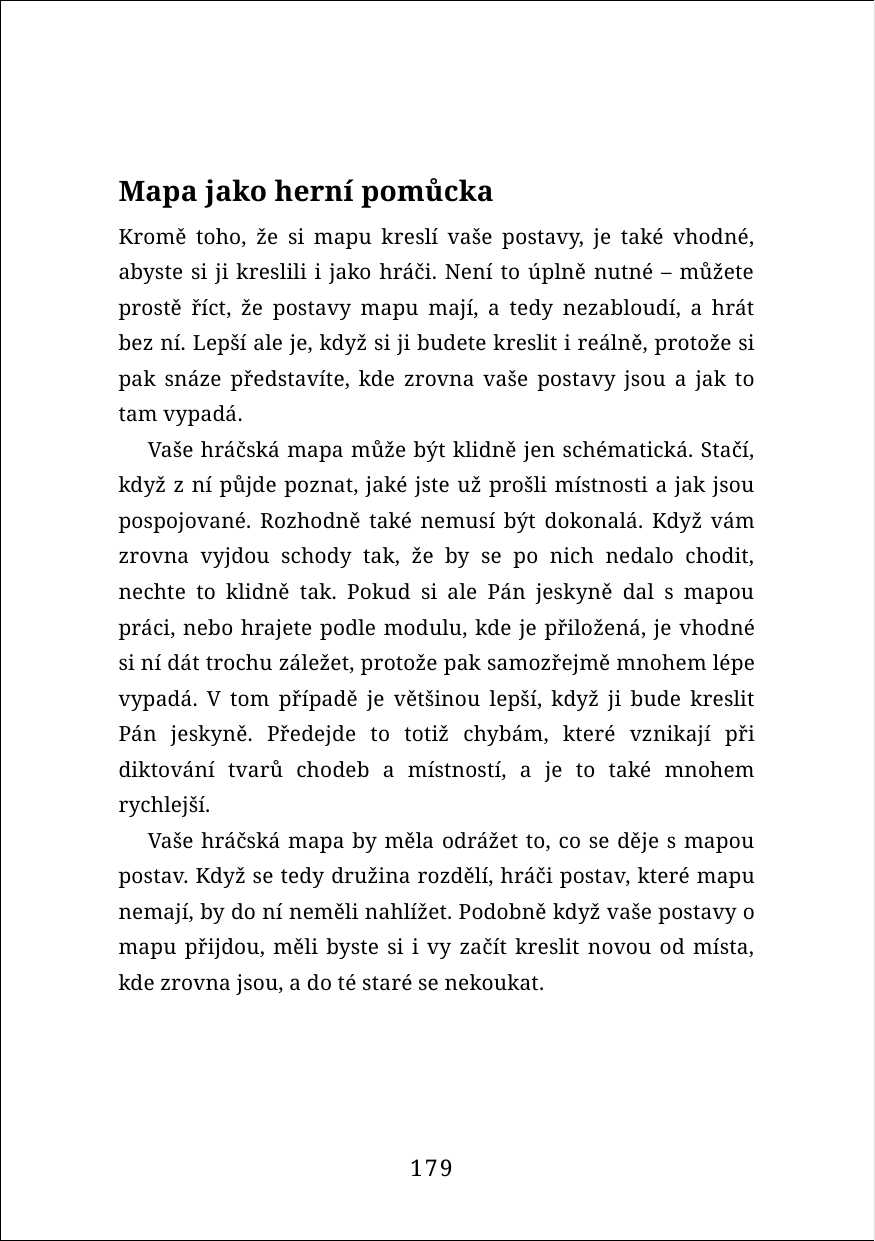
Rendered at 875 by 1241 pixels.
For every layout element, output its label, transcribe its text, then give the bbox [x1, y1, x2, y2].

text Kromě toho, že si mapu kreslí vaše postavy, je také vhodné, abyste si ji kreslili i jako hráči. Není to úplně nutné – můžete prostě říct, že postavy mapu mají, a tedy nezabloudí, a hrát bez ní. Lepší ale je, když si ji budete kreslit i reálně, protože si pak snáze představíte, kde zrovna vaše postavy jsou a jak to tam vypadá. Vaše hráčská mapa může být klidně jen schématická. Stačí, když z ní půjde poznat, jaké jste už prošli místnosti a jak jsou pospojované. Rozhodně také nemusí být dokonalá. Když vám zrovna vyjdou schody tak, že by se po nich nedalo chodit, nechte to klidně tak. Pokud si ale Pán jeskyně dal s mapou práci, nebo hrajete podle modulu, kde je přiložená, je vhodné si ní dát trochu záležet, protože pak samozřejmě mnohem lépe vypadá. V tom případě je většinou lepší, když ji bude kreslit Pán jeskyně. Předejde to totiž chybám, které vznikají při diktování tvarů chodeb a místností, a je to také mnohem rychlejší. Vaše hráčská mapa by měla odrážet to, co se děje s mapou postav. Když se tedy družina rozdělí, hráči postav, které mapu nemají, by do ní neměli nahlížet. Podobně když vaše postavy o mapu přijdou, měli byste si i vy začít kreslit novou od místa, kde zrovna jsou, a do té staré se nekoukat. [118, 222, 756, 996]
subtitle Mapa jako herní pomůcka [118, 172, 756, 210]
